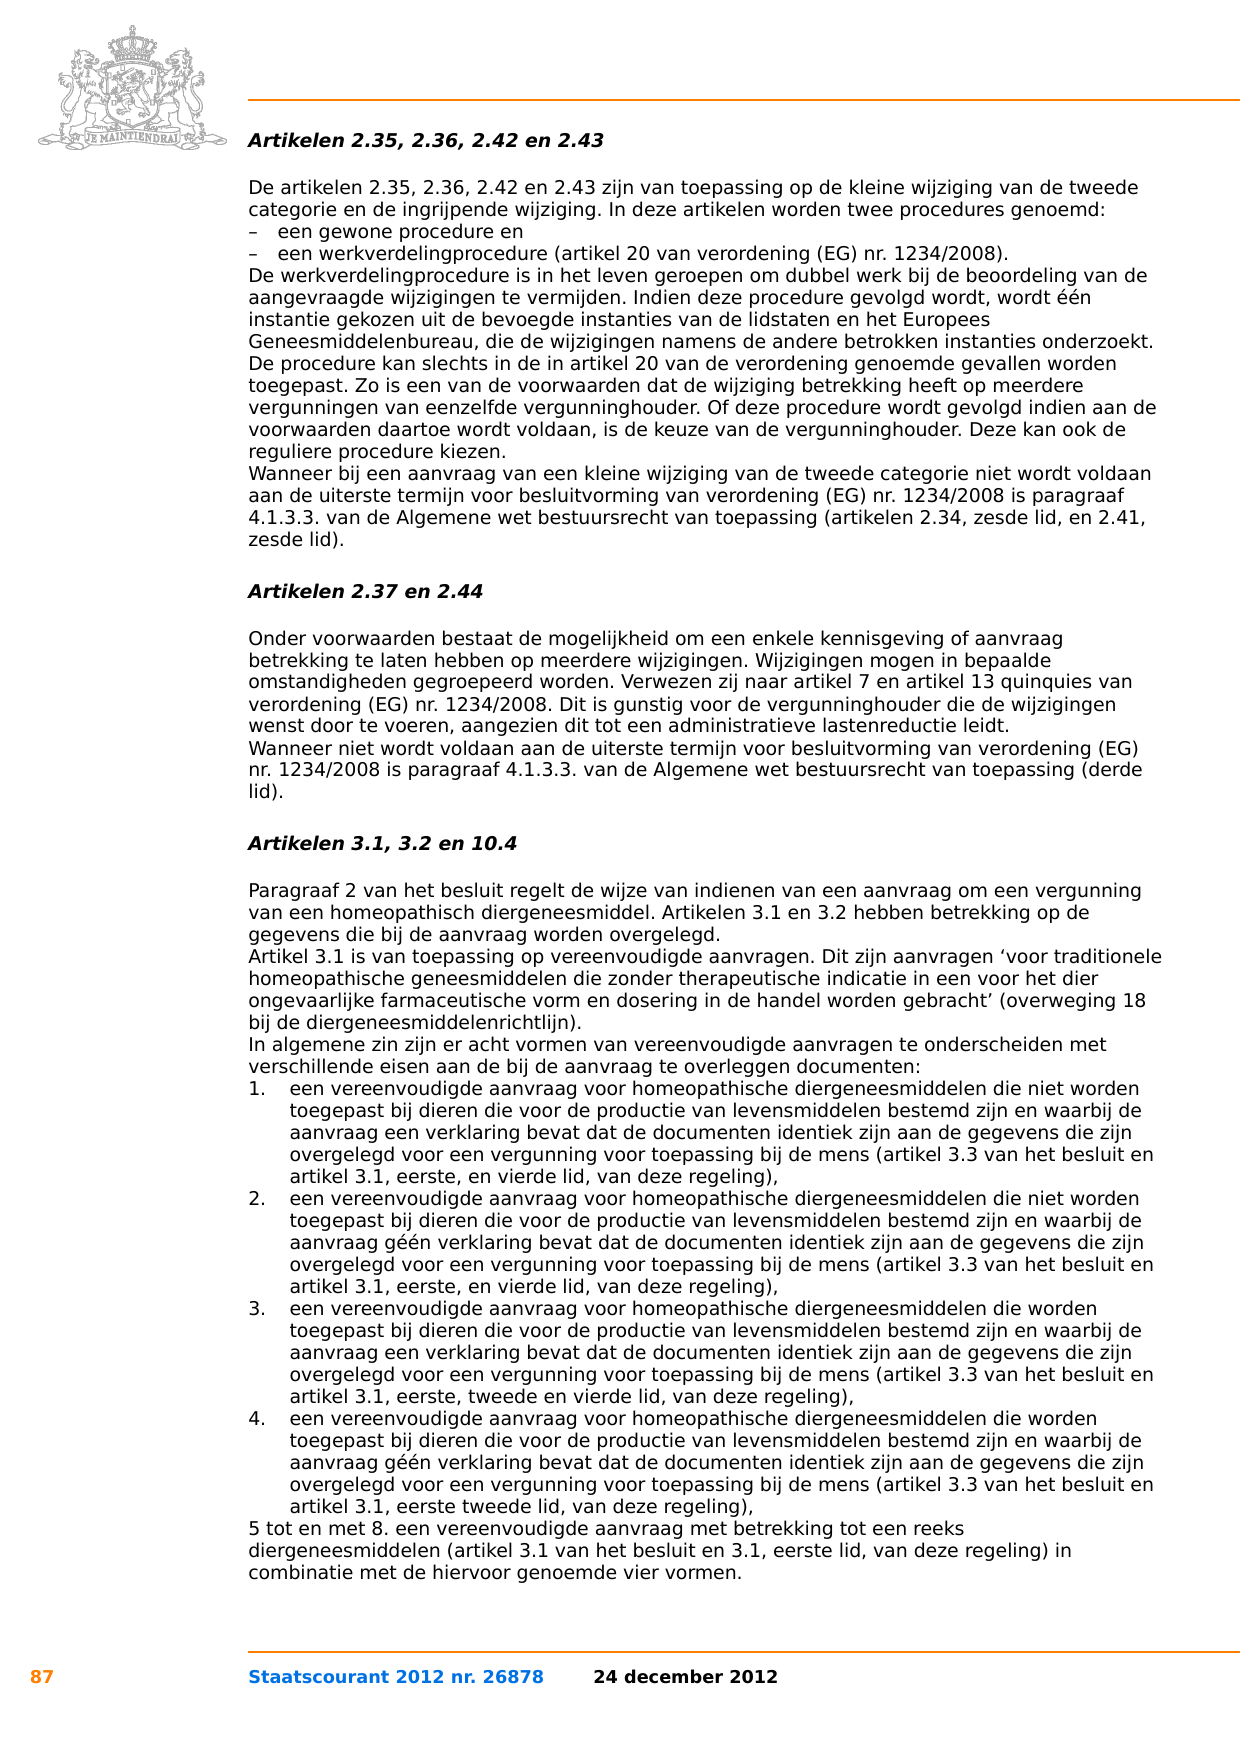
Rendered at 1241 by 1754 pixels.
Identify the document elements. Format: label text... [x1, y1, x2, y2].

text 1. een vereenvoudigde aanvraag voor homeopathische diergeneesmiddelen die niet worden toegepast bij dieren die voor de productie van levensmiddelen bestemd zijn en waarbij de aanvraag een verklaring bevat dat de documenten identiek zijn aan de gegevens die zijn overgelegd voor een vergunning voor toepassing bij de mens (artikel 3.3 van het besluit en artikel 3.1, eerste, en vierde lid, van deze regeling), [248, 1078, 1163, 1188]
picture [38, 25, 227, 150]
text Wanneer bij een aanvraag van een kleine wijziging van de tweede categorie niet wordt voldaan aan de uiterste termijn voor besluitvorming van verordening (EG) nr. 1234/2008 is paragraaf 4.1.3.3. van de Algemene wet bestuursrecht van toepassing (artikelen 2.34, zesde lid, en 2.41, zesde lid). [248, 463, 1163, 551]
text Paragraaf 2 van het besluit regelt de wijze van indienen van een aanvraag om een vergunning van een homeopathisch diergeneesmiddel. Artikelen 3.1 en 3.2 hebben betrekking op de gegevens die bij de aanvraag worden overgelegd. [248, 880, 1163, 946]
text 3. een vereenvoudigde aanvraag voor homeopathische diergeneesmiddelen die worden toegepast bij dieren die voor de productie van levensmiddelen bestemd zijn en waarbij de aanvraag een verklaring bevat dat de documenten identiek zijn aan de gegevens die zijn overgelegd voor een vergunning voor toepassing bij de mens (artikel 3.3 van het besluit en artikel 3.1, eerste, tweede en vierde lid, van deze regeling), [248, 1298, 1163, 1408]
subtitle Artikelen 2.35, 2.36, 2.42 en 2.43 [248, 130, 1163, 152]
text Onder voorwaarden bestaat de mogelijkheid om een enkele kennisgeving of aanvraag betrekking te laten hebben op meerdere wijzigingen. Wijzigingen mogen in bepaalde omstandigheden gegroepeerd worden. Verwezen zij naar artikel 7 en artikel 13 quinquies van verordening (EG) nr. 1234/2008. Dit is gunstig voor de vergunninghouder die de wijzigingen wenst door te voeren, aangezien dit tot een administratieve lastenreductie leidt. [248, 627, 1163, 737]
text In algemene zin zijn er acht vormen van vereenvoudigde aanvragen te onderscheiden met verschillende eisen aan de bij de aanvraag te overleggen documenten: [248, 1034, 1163, 1078]
subtitle Artikelen 2.37 en 2.44 [248, 581, 1163, 602]
text Wanneer niet wordt voldaan aan de uiterste termijn voor besluitvorming van verordening (EG) nr. 1234/2008 is paragraaf 4.1.3.3. van de Algemene wet bestuursrecht van toepassing (derde lid). [248, 737, 1163, 803]
text 2. een vereenvoudigde aanvraag voor homeopathische diergeneesmiddelen die niet worden toegepast bij dieren die voor de productie van levensmiddelen bestemd zijn en waarbij de aanvraag géén verklaring bevat dat de documenten identiek zijn aan de gegevens die zijn overgelegd voor een vergunning voor toepassing bij de mens (artikel 3.3 van het besluit en artikel 3.1, eerste, en vierde lid, van deze regeling), [248, 1188, 1163, 1298]
text – een gewone procedure en [248, 221, 1163, 243]
text De artikelen 2.35, 2.36, 2.42 en 2.43 zijn van toepassing op de kleine wijziging van de tweede categorie en de ingrijpende wijziging. In deze artikelen worden twee procedures genoemd: [248, 177, 1163, 221]
subtitle Artikelen 3.1, 3.2 en 10.4 [248, 833, 1163, 855]
text – een werkverdelingprocedure (artikel 20 van verordening (EG) nr. 1234/2008). [248, 243, 1163, 265]
text De werkverdelingprocedure is in het leven geroepen om dubbel werk bij de beoordeling van de aangevraagde wijzigingen te vermijden. Indien deze procedure gevolgd wordt, wordt één instantie gekozen uit de bevoegde instanties van de lidstaten en het Europees Geneesmiddelenbureau, die de wijzigingen namens de andere betrokken instanties onderzoekt. De procedure kan slechts in de in artikel 20 van de verordening genoemde gevallen worden toegepast. Zo is een van de voorwaarden dat de wijziging betrekking heeft op meerdere vergunningen van eenzelfde vergunninghouder. Of deze procedure wordt gevolgd indien aan de voorwaarden daartoe wordt voldaan, is de keuze van de vergunninghouder. Deze kan ook de reguliere procedure kiezen. [248, 265, 1163, 463]
text 4. een vereenvoudigde aanvraag voor homeopathische diergeneesmiddelen die worden toegepast bij dieren die voor de productie van levensmiddelen bestemd zijn en waarbij de aanvraag géén verklaring bevat dat de documenten identiek zijn aan de gegevens die zijn overgelegd voor een vergunning voor toepassing bij de mens (artikel 3.3 van het besluit en artikel 3.1, eerste tweede lid, van deze regeling), [248, 1408, 1163, 1518]
text Artikel 3.1 is van toepassing op vereenvoudigde aanvragen. Dit zijn aanvragen ‘voor traditionele homeopathische geneesmiddelen die zonder therapeutische indicatie in een voor het dier ongevaarlijke farmaceutische vorm en dosering in de handel worden gebracht’ (overweging 18 bij de diergeneesmiddelenrichtlijn). [248, 946, 1163, 1034]
text 5 tot en met 8. een vereenvoudigde aanvraag met betrekking tot een reeks diergeneesmiddelen (artikel 3.1 van het besluit en 3.1, eerste lid, van deze regeling) in combinatie met de hiervoor genoemde vier vormen. [248, 1518, 1163, 1584]
